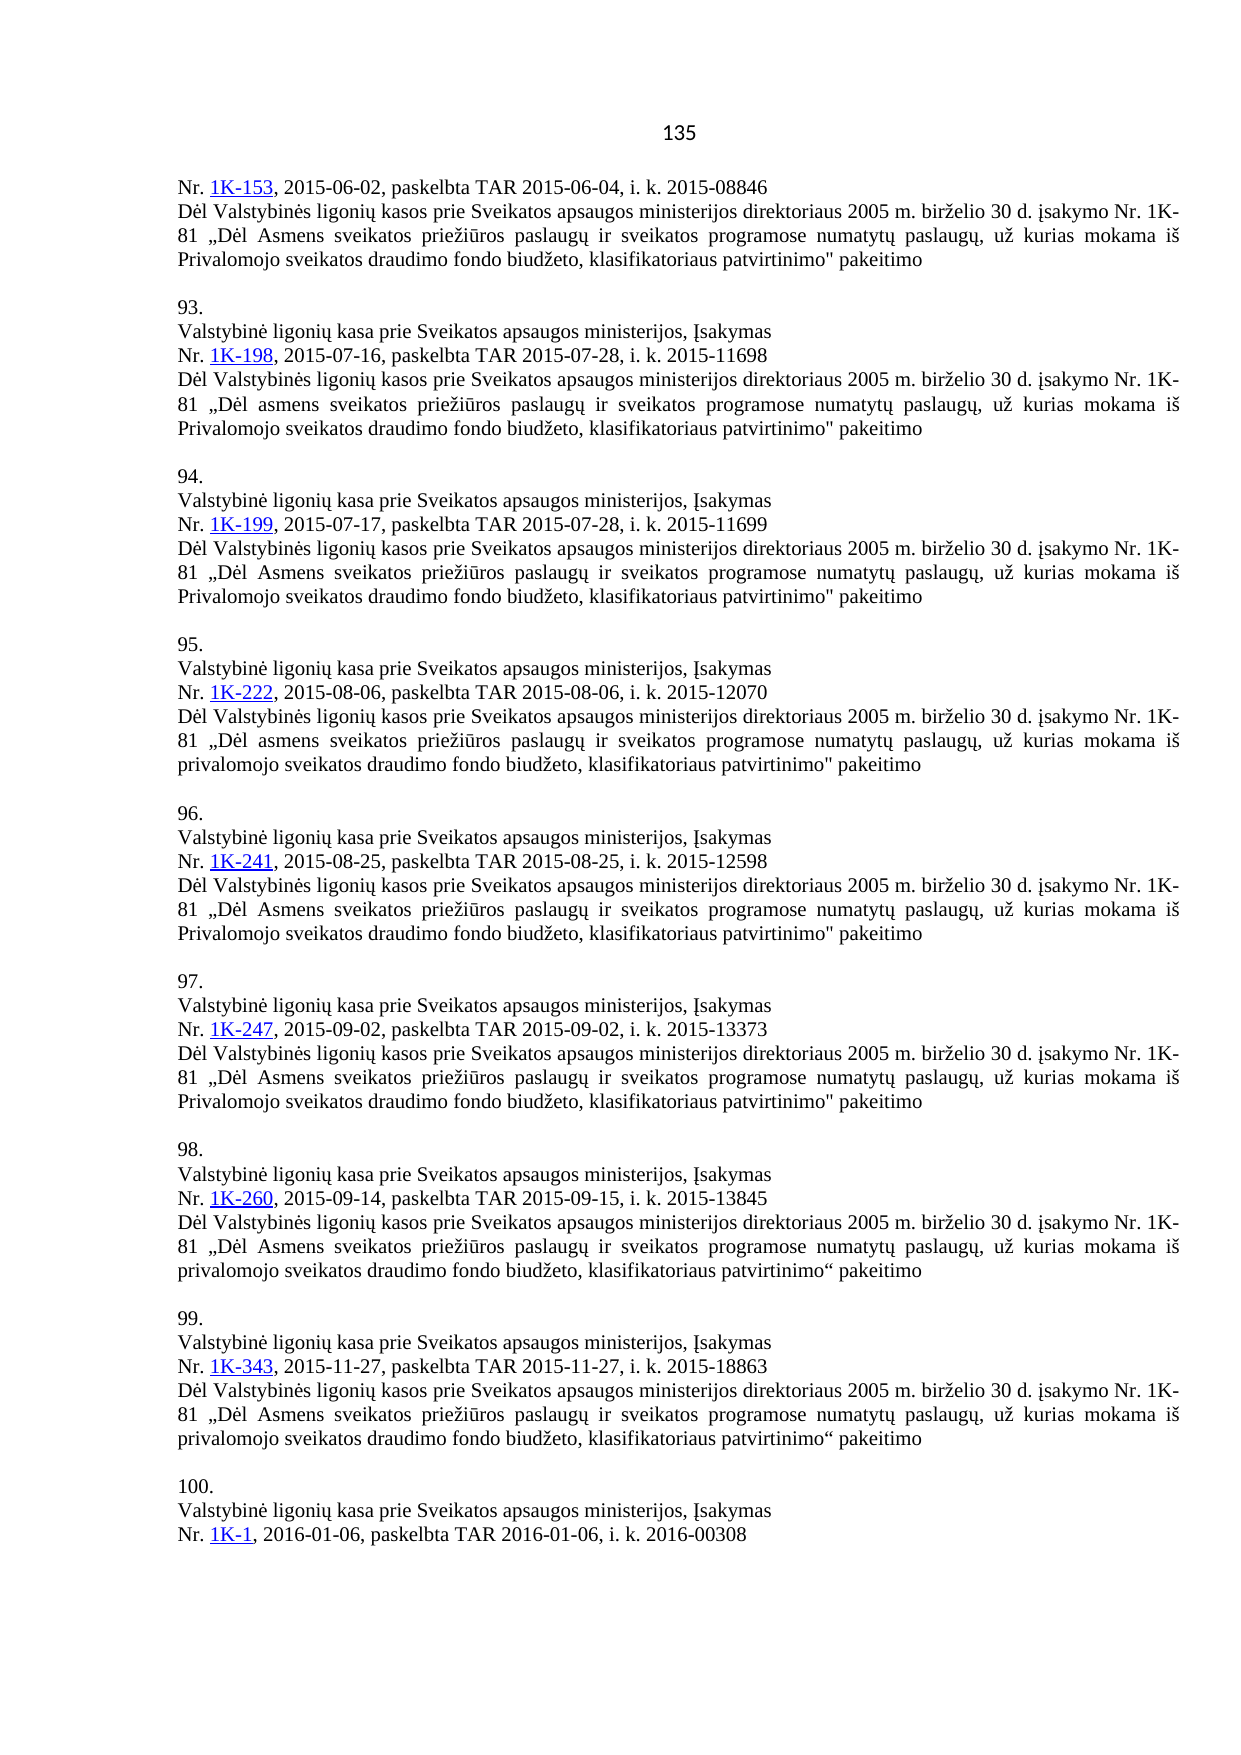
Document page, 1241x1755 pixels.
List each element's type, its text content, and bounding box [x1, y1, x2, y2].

text 95. [177, 632, 1181, 656]
text Nr. 1K-1, 2016-01-06, paskelbta TAR 2016-01-06, i. k. 2016-00308 [177, 1522, 1181, 1546]
text 96. [177, 801, 1181, 824]
text 93. [177, 295, 1181, 319]
text Valstybinė ligonių kasa prie Sveikatos apsaugos ministerijos, Įsakymas [177, 1161, 1181, 1186]
text 98. [177, 1137, 1181, 1161]
text Dėl Valstybinės ligonių kasos prie Sveikatos apsaugos ministerijos direktoriaus 2005 m. birželio 30 d. įsakymo Nr. 1K-81 „Dėl Asmens sveikatos priežiūros paslaugų ir sveikatos programose numatytų paslaugų, už kurias mokama iš Privalomojo sveikatos draudimo fondo biudžeto, klasifikatoriaus patvirtinimo" pakeitimo [177, 873, 1181, 945]
text Nr. 1K-153, 2015-06-02, paskelbta TAR 2015-06-04, i. k. 2015-08846 [177, 175, 1181, 199]
text Nr. 1K-199, 2015-07-17, paskelbta TAR 2015-07-28, i. k. 2015-11699 [177, 512, 1181, 536]
text Nr. 1K-343, 2015-11-27, paskelbta TAR 2015-11-27, i. k. 2015-18863 [177, 1354, 1181, 1378]
text 100. [177, 1474, 1181, 1498]
text Nr. 1K-222, 2015-08-06, paskelbta TAR 2015-08-06, i. k. 2015-12070 [177, 680, 1181, 704]
text Dėl Valstybinės ligonių kasos prie Sveikatos apsaugos ministerijos direktoriaus 2005 m. birželio 30 d. įsakymo Nr. 1K-81 „Dėl Asmens sveikatos priežiūros paslaugų ir sveikatos programose numatytų paslaugų, už kurias mokama iš Privalomojo sveikatos draudimo fondo biudžeto, klasifikatoriaus patvirtinimo" pakeitimo [177, 199, 1181, 271]
text Valstybinė ligonių kasa prie Sveikatos apsaugos ministerijos, Įsakymas [177, 824, 1181, 849]
text Valstybinė ligonių kasa prie Sveikatos apsaugos ministerijos, Įsakymas [177, 1330, 1181, 1354]
text Dėl Valstybinės ligonių kasos prie Sveikatos apsaugos ministerijos direktoriaus 2005 m. birželio 30 d. įsakymo Nr. 1K-81 „Dėl Asmens sveikatos priežiūros paslaugų ir sveikatos programose numatytų paslaugų, už kurias mokama iš Privalomojo sveikatos draudimo fondo biudžeto, klasifikatoriaus patvirtinimo" pakeitimo [177, 536, 1181, 608]
text Valstybinė ligonių kasa prie Sveikatos apsaugos ministerijos, Įsakymas [177, 488, 1181, 512]
text Dėl Valstybinės ligonių kasos prie Sveikatos apsaugos ministerijos direktoriaus 2005 m. birželio 30 d. įsakymo Nr. 1K-81 „Dėl asmens sveikatos priežiūros paslaugų ir sveikatos programose numatytų paslaugų, už kurias mokama iš privalomojo sveikatos draudimo fondo biudžeto, klasifikatoriaus patvirtinimo" pakeitimo [177, 704, 1181, 776]
text Nr. 1K-247, 2015-09-02, paskelbta TAR 2015-09-02, i. k. 2015-13373 [177, 1017, 1181, 1041]
text Dėl Valstybinės ligonių kasos prie Sveikatos apsaugos ministerijos direktoriaus 2005 m. birželio 30 d. įsakymo Nr. 1K-81 „Dėl Asmens sveikatos priežiūros paslaugų ir sveikatos programose numatytų paslaugų, už kurias mokama iš privalomojo sveikatos draudimo fondo biudžeto, klasifikatoriaus patvirtinimo“ pakeitimo [177, 1209, 1181, 1282]
text Valstybinė ligonių kasa prie Sveikatos apsaugos ministerijos, Įsakymas [177, 656, 1181, 680]
text 97. [177, 969, 1181, 993]
text Valstybinė ligonių kasa prie Sveikatos apsaugos ministerijos, Įsakymas [177, 993, 1181, 1017]
text 94. [177, 464, 1181, 488]
text Dėl Valstybinės ligonių kasos prie Sveikatos apsaugos ministerijos direktoriaus 2005 m. birželio 30 d. įsakymo Nr. 1K-81 „Dėl Asmens sveikatos priežiūros paslaugų ir sveikatos programose numatytų paslaugų, už kurias mokama iš Privalomojo sveikatos draudimo fondo biudžeto, klasifikatoriaus patvirtinimo" pakeitimo [177, 1041, 1181, 1113]
text Dėl Valstybinės ligonių kasos prie Sveikatos apsaugos ministerijos direktoriaus 2005 m. birželio 30 d. įsakymo Nr. 1K-81 „Dėl asmens sveikatos priežiūros paslaugų ir sveikatos programose numatytų paslaugų, už kurias mokama iš Privalomojo sveikatos draudimo fondo biudžeto, klasifikatoriaus patvirtinimo" pakeitimo [177, 367, 1181, 439]
text Nr. 1K-260, 2015-09-14, paskelbta TAR 2015-09-15, i. k. 2015-13845 [177, 1186, 1181, 1209]
text 99. [177, 1306, 1181, 1330]
text Dėl Valstybinės ligonių kasos prie Sveikatos apsaugos ministerijos direktoriaus 2005 m. birželio 30 d. įsakymo Nr. 1K-81 „Dėl Asmens sveikatos priežiūros paslaugų ir sveikatos programose numatytų paslaugų, už kurias mokama iš privalomojo sveikatos draudimo fondo biudžeto, klasifikatoriaus patvirtinimo“ pakeitimo [177, 1378, 1181, 1450]
text Valstybinė ligonių kasa prie Sveikatos apsaugos ministerijos, Įsakymas [177, 319, 1181, 343]
text Valstybinė ligonių kasa prie Sveikatos apsaugos ministerijos, Įsakymas [177, 1498, 1181, 1522]
text Nr. 1K-198, 2015-07-16, paskelbta TAR 2015-07-28, i. k. 2015-11698 [177, 343, 1181, 367]
text Nr. 1K-241, 2015-08-25, paskelbta TAR 2015-08-25, i. k. 2015-12598 [177, 849, 1181, 873]
